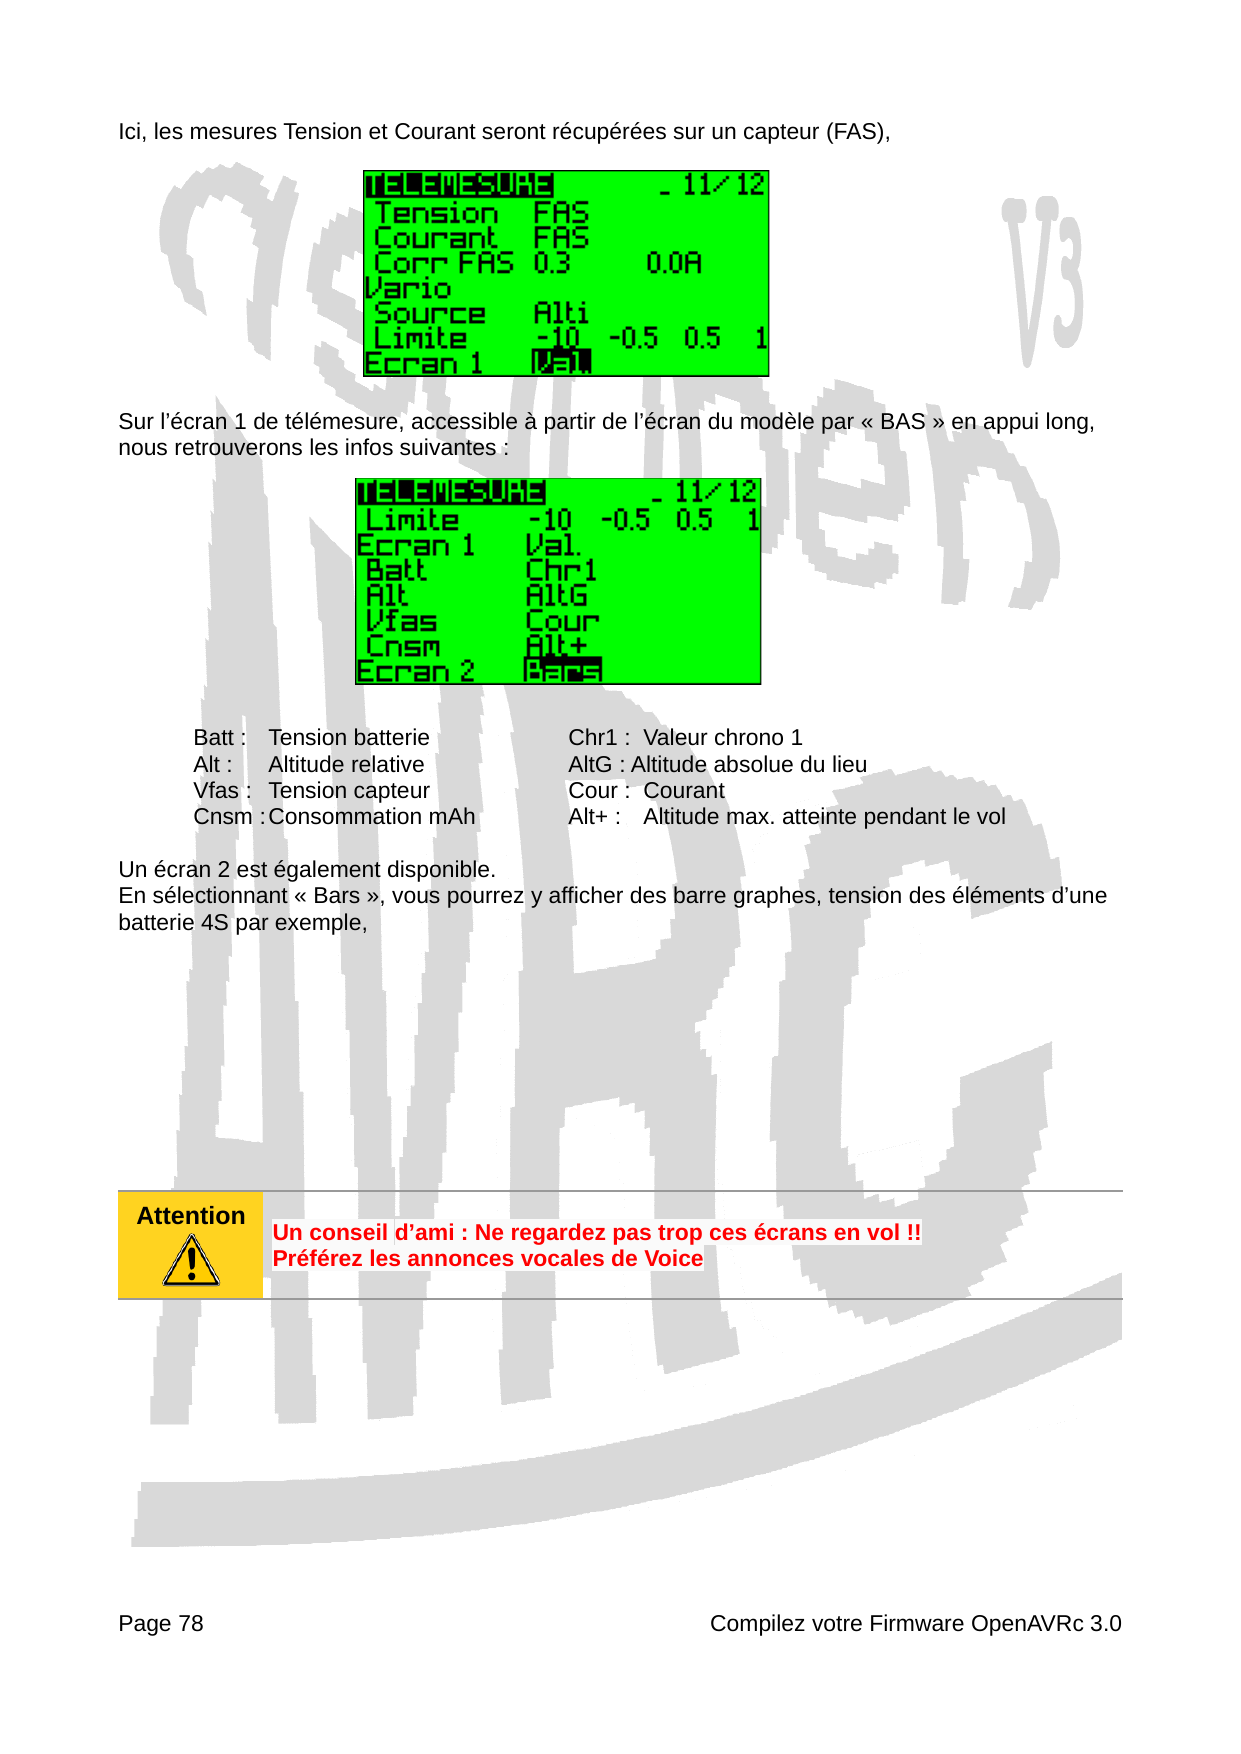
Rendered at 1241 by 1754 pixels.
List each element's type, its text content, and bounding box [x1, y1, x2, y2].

picture [355, 478, 762, 685]
text Ici, les mesures Tension et Courant seront récupérées sur un capteur (FAS), [118, 118, 1122, 144]
text Alt : Altitude relative AltG : Altitude absolue du lieu [118, 751, 1122, 777]
picture [363, 170, 770, 377]
text Batt : Tension batterie Chr1 : Valeur chrono 1 [118, 724, 1122, 751]
table_header Attention [118, 1192, 263, 1298]
picture [158, 1229, 224, 1290]
table_header Un conseil d’ami : Ne regardez pas trop ces écrans en vol !! Préférez les annonces vocales de Voice [264, 1192, 1122, 1298]
text Sur l’écran 1 de télémesure, accessible à partir de l’écran du modèle par « BAS » en appui long, nous retrouverons les infos suivantes : [118, 408, 1122, 461]
text Cnsm : Consommation mAh Alt+ : Altitude max. atteinte pendant le vol [118, 803, 1122, 830]
text Un écran 2 est également disponible. [118, 856, 1122, 882]
text Vfas : Tension capteur Cour : Courant [118, 777, 1122, 803]
text En sélectionnant « Bars », vous pourrez y afficher des barre graphes, tension des éléments d’une batterie 4S par exemple, [118, 882, 1122, 935]
